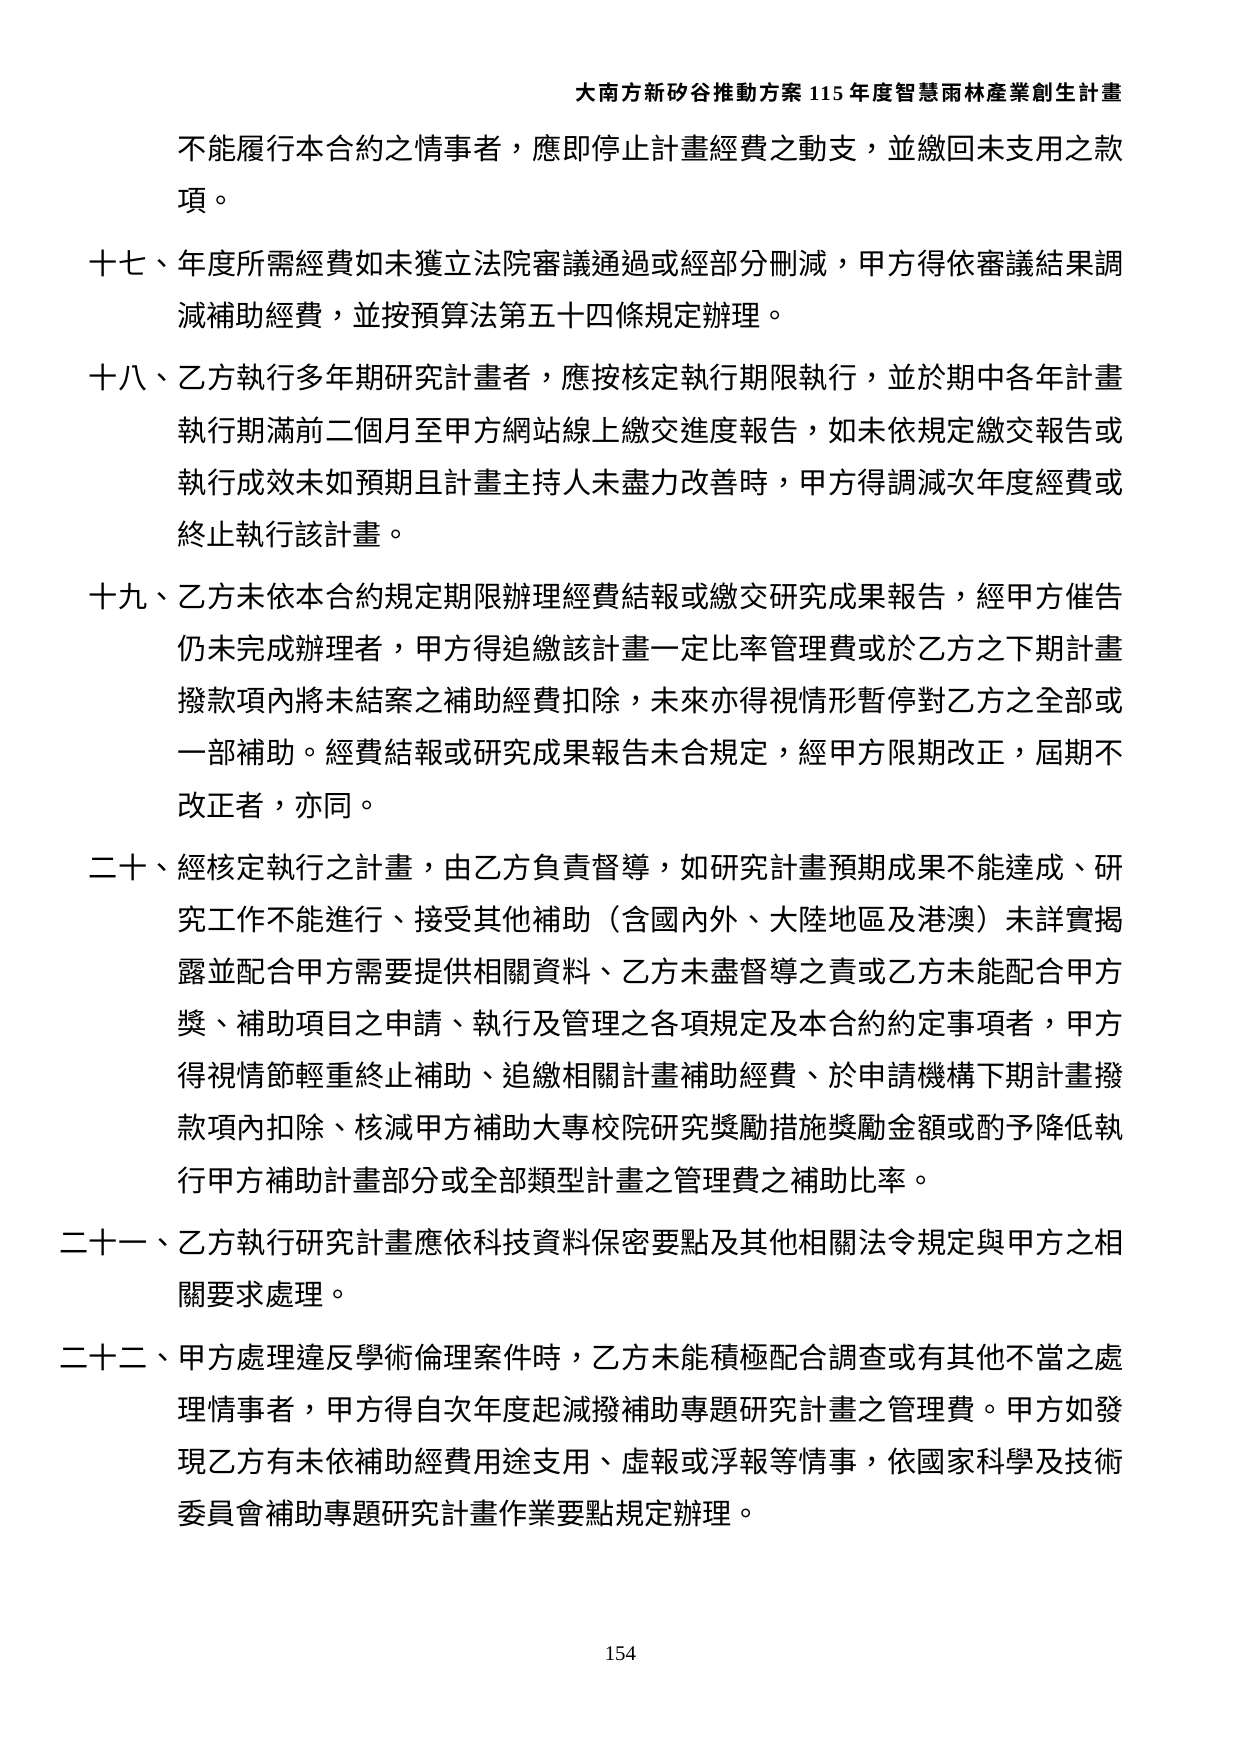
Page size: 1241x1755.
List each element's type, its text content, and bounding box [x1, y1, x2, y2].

text 不能履行本合約之情事者，應即停止計畫經費之動支，並繳回未支用之款項。 [88, 118, 1124, 222]
text 十九、乙方未依本合約規定期限辦理經費結報或繳交研究成果報告，經甲方催告仍未完成辦理者，甲方得追繳該計畫一定比率管理費或於乙方之下期計畫撥款項內將未結案之補助經費扣除，未來亦得視情形暫停對乙方之全部或一部補助。經費結報或研究成果報告未合規定，經甲方限期改正，屆期不改正者，亦同。 [88, 566, 1124, 826]
text 二十二、甲方處理違反學術倫理案件時，乙方未能積極配合調查或有其他不當之處理情事者，甲方得自次年度起減撥補助專題研究計畫之管理費。甲方如發現乙方有未依補助經費用途支用、虛報或浮報等情事，依國家科學及技術委員會補助專題研究計畫作業要點規定辦理。 [59, 1326, 1124, 1535]
text 二十、經核定執行之計畫，由乙方負責督導，如研究計畫預期成果不能達成、研究工作不能進行、接受其他補助（含國內外、大陸地區及港澳）未詳實揭露並配合甲方需要提供相關資料、乙方未盡督導之責或乙方未能配合甲方獎、補助項目之申請、執行及管理之各項規定及本合約約定事項者，甲方得視情節輕重終止補助、追繳相關計畫補助經費、於申請機構下期計畫撥款項內扣除、核減甲方補助大專校院研究獎勵措施獎勵金額或酌予降低執行甲方補助計畫部分或全部類型計畫之管理費之補助比率。 [88, 837, 1124, 1201]
text 十八、乙方執行多年期研究計畫者，應按核定執行期限執行，並於期中各年計畫執行期滿前二個月至甲方網站線上繳交進度報告，如未依規定繳交報告或執行成效未如預期且計畫主持人未盡力改善時，甲方得調減次年度經費或終止執行該計畫。 [88, 347, 1124, 556]
text 二十一、乙方執行研究計畫應依科技資料保密要點及其他相關法令規定與甲方之相關要求處理。 [59, 1212, 1124, 1316]
text 十七、年度所需經費如未獲立法院審議通過或經部分刪減，甲方得依審議結果調減補助經費，並按預算法第五十四條規定辦理。 [88, 233, 1124, 337]
